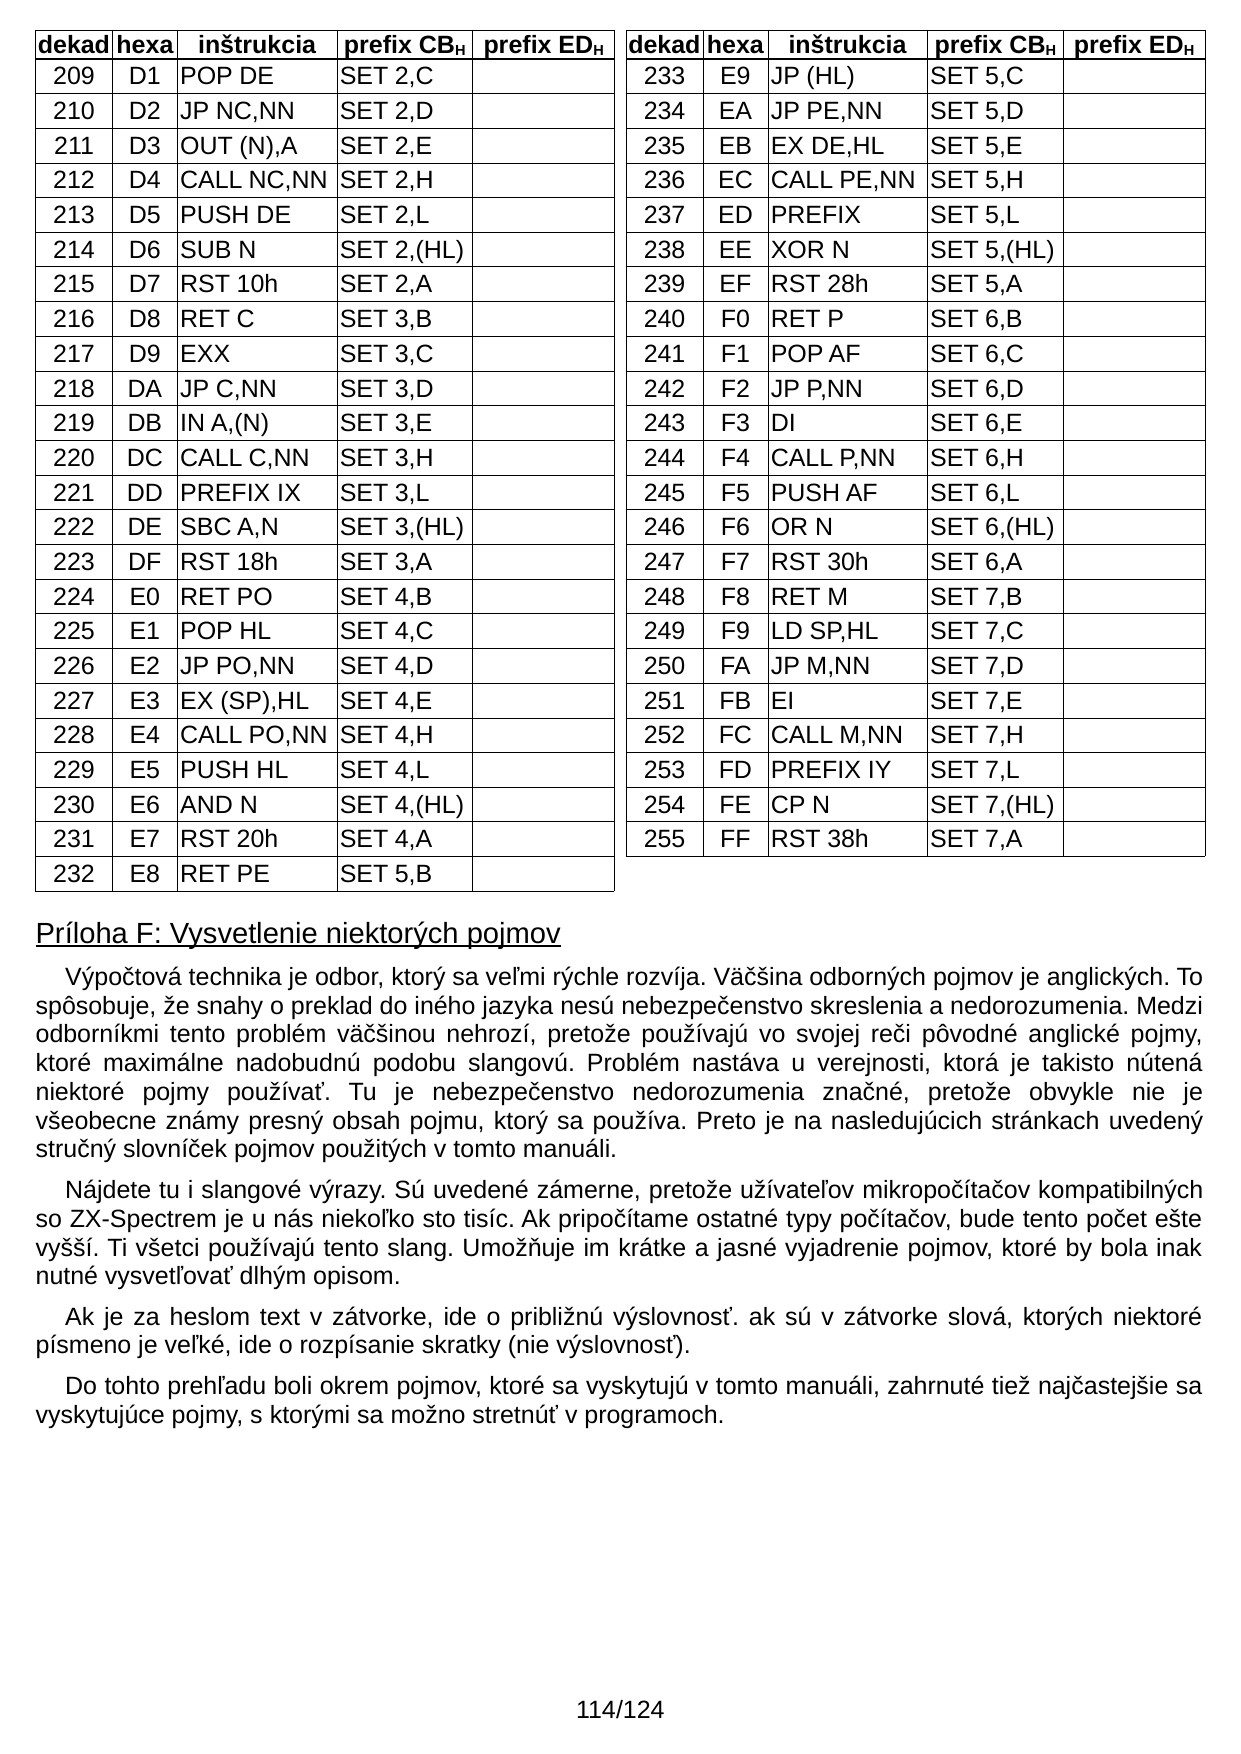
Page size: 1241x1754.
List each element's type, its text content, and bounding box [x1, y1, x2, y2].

table_cell FF [704, 822, 768, 856]
table_cell JP NC,NN [178, 94, 337, 128]
table_cell DF [113, 545, 177, 579]
table_cell SET 5,L [928, 198, 1063, 232]
table_cell [1064, 94, 1205, 128]
table_cell SET 2,H [338, 164, 472, 197]
table_cell 233 [627, 60, 703, 93]
table_cell 248 [627, 580, 703, 613]
table_cell RST 28h [769, 267, 927, 301]
table_cell D3 [113, 129, 177, 162]
table_cell LD SP,HL [769, 614, 927, 648]
table_cell DE [113, 510, 177, 544]
table_cell AND N [178, 788, 337, 821]
table_cell EA [704, 94, 768, 128]
table_cell SET 5,D [928, 94, 1063, 128]
table_cell CALL M,NN [769, 719, 927, 752]
table_cell [473, 857, 614, 891]
table_cell F5 [704, 476, 768, 509]
table_cell F9 [704, 614, 768, 648]
table_cell 236 [627, 164, 703, 197]
table_cell PUSH HL [178, 753, 337, 787]
table_cell 246 [627, 510, 703, 544]
text Nájdete tu i slangové výrazy. Sú uvedené zámerne, pretože užívateľov mikropočítačov kompatibilných so ZX-Spectrem je u nás niekoľko sto tisíc. Ak pripočítame ostatné typy počítačov, bude tento počet ešte vyšší. Ti všetci používajú tento slang. Umožňuje im krátke a jasné vyjadrenie pojmov, ktoré by bola inak nutné vysvetľovať dlhým opisom. [35, 1175, 1205, 1290]
table_cell [473, 545, 614, 579]
table_cell E2 [113, 649, 177, 683]
table_cell 237 [627, 198, 703, 232]
table_cell [1064, 60, 1205, 93]
table_cell SET 4,B [338, 580, 472, 613]
table_cell SET 6,H [928, 441, 1063, 474]
table_header inštrukcia [769, 31, 927, 58]
table_cell [1064, 719, 1205, 752]
table_cell [473, 406, 614, 440]
table_cell 240 [627, 302, 703, 336]
table_header prefix EDH [473, 31, 614, 58]
table_cell SET 5,A [928, 267, 1063, 301]
table_cell SET 7,E [928, 684, 1063, 717]
table_cell SET 3,E [338, 406, 472, 440]
table_cell 231 [36, 822, 112, 856]
table_cell [1064, 649, 1205, 683]
table_cell [473, 267, 614, 301]
table_cell 222 [36, 510, 112, 544]
table_cell POP DE [178, 60, 337, 93]
table_cell SET 2,C [338, 60, 472, 93]
table_cell RET PE [178, 857, 337, 891]
table_cell CALL NC,NN [178, 164, 337, 197]
table_cell RET PO [178, 580, 337, 613]
table_cell RST 20h [178, 822, 337, 856]
table_cell DB [113, 406, 177, 440]
table_cell SET 4,L [338, 753, 472, 787]
table_cell 228 [36, 719, 112, 752]
text Ak je za heslom text v zátvorke, ide o približnú výslovnosť. ak sú v zátvorke slová, ktorých niektoré písmeno je veľké, ide o rozpísanie skratky (nie výslovnosť). [35, 1302, 1205, 1359]
table_cell DC [113, 441, 177, 474]
table_cell PREFIX IY [769, 753, 927, 787]
table_cell E6 [113, 788, 177, 821]
table_cell RET C [178, 302, 337, 336]
table_cell [473, 233, 614, 266]
table_cell [1064, 129, 1205, 162]
table_cell JP (HL) [769, 60, 927, 93]
table_cell JP M,NN [769, 649, 927, 683]
table_cell E1 [113, 614, 177, 648]
table_cell [473, 441, 614, 474]
table_cell SET 5,C [928, 60, 1063, 93]
table_cell SET 3,C [338, 337, 472, 371]
table_cell 245 [627, 476, 703, 509]
table_cell 242 [627, 372, 703, 405]
table_cell F6 [704, 510, 768, 544]
table_cell EI [769, 684, 927, 717]
table_cell E3 [113, 684, 177, 717]
table_cell RET P [769, 302, 927, 336]
table_cell 213 [36, 198, 112, 232]
table_cell [1064, 545, 1205, 579]
table_cell F3 [704, 406, 768, 440]
text Výpočtová technika je odbor, ktorý sa veľmi rýchle rozvíja. Väčšina odborných pojmov je anglických. To spôsobuje, že snahy o preklad do iného jazyka nesú nebezpečenstvo skreslenia a nedorozumenia. Medzi odborníkmi tento problém väčšinou nehrozí, pretože používajú vo svojej reči pôvodné anglické pojmy, ktoré maximálne nadobudnú podobu slangovú. Problém nastáva u verejnosti, ktorá je takisto nútená niektoré pojmy používať. Tu je nebezpečenstvo nedorozumenia značné, pretože obvykle nie je všeobecne známy presný obsah pojmu, ktorý sa používa. Preto je na nasledujúcich stránkach uvedený stručný slovníček pojmov použitých v tomto manuáli. [35, 962, 1205, 1163]
table_cell FD [704, 753, 768, 787]
table_cell 243 [627, 406, 703, 440]
table_cell [1064, 476, 1205, 509]
table_cell SET 7,L [928, 753, 1063, 787]
table_header hexa [113, 31, 177, 58]
table_header prefix EDH [1064, 31, 1205, 58]
table_cell 251 [627, 684, 703, 717]
table_cell SET 7,(HL) [928, 788, 1063, 821]
table_cell SET 5,B [338, 857, 472, 891]
table_cell 212 [36, 164, 112, 197]
table_cell D5 [113, 198, 177, 232]
table_cell [473, 302, 614, 336]
table_cell SET 2,L [338, 198, 472, 232]
table_cell SET 4,D [338, 649, 472, 683]
table_cell EX DE,HL [769, 129, 927, 162]
table_cell RST 30h [769, 545, 927, 579]
table_cell 232 [36, 857, 112, 891]
table_cell D6 [113, 233, 177, 266]
table_cell SET 6,C [928, 337, 1063, 371]
table_cell 255 [627, 822, 703, 856]
table_cell DA [113, 372, 177, 405]
table_cell E5 [113, 753, 177, 787]
table_cell JP PO,NN [178, 649, 337, 683]
table_cell POP AF [769, 337, 927, 371]
table_cell 250 [627, 649, 703, 683]
table_header dekad [627, 31, 703, 58]
table_cell RST 38h [769, 822, 927, 856]
table_cell 221 [36, 476, 112, 509]
table_cell SET 7,C [928, 614, 1063, 648]
table_cell SET 6,L [928, 476, 1063, 509]
table_cell 229 [36, 753, 112, 787]
table_cell 239 [627, 267, 703, 301]
table_cell SET 6,(HL) [928, 510, 1063, 544]
table_cell [473, 476, 614, 509]
table_cell [473, 822, 614, 856]
table_cell [1064, 164, 1205, 197]
table_cell 216 [36, 302, 112, 336]
table_cell 218 [36, 372, 112, 405]
table_cell 215 [36, 267, 112, 301]
table_cell OUT (N),A [178, 129, 337, 162]
table_cell [1064, 788, 1205, 821]
table_cell 249 [627, 614, 703, 648]
table_cell CALL PO,NN [178, 719, 337, 752]
table_cell F0 [704, 302, 768, 336]
table_cell [473, 198, 614, 232]
table_cell SET 3,D [338, 372, 472, 405]
table_cell D7 [113, 267, 177, 301]
table_header prefix CBH [338, 31, 472, 58]
table_cell XOR N [769, 233, 927, 266]
table_cell EB [704, 129, 768, 162]
table_cell [473, 60, 614, 93]
table_cell [473, 614, 614, 648]
table_header inštrukcia [178, 31, 337, 58]
table_cell 252 [627, 719, 703, 752]
table_cell [473, 719, 614, 752]
table_cell CALL PE,NN [769, 164, 927, 197]
table_cell D8 [113, 302, 177, 336]
table_cell 219 [36, 406, 112, 440]
table_cell SET 3,H [338, 441, 472, 474]
table_cell 211 [36, 129, 112, 162]
table_cell EXX [178, 337, 337, 371]
table_cell [1064, 510, 1205, 544]
table_cell SET 4,E [338, 684, 472, 717]
table_cell D9 [113, 337, 177, 371]
table_cell [473, 684, 614, 717]
table_cell 247 [627, 545, 703, 579]
table_cell 209 [36, 60, 112, 93]
table_cell SET 6,B [928, 302, 1063, 336]
table_cell SET 3,L [338, 476, 472, 509]
table_cell 254 [627, 788, 703, 821]
table_cell EX (SP),HL [178, 684, 337, 717]
table_cell E7 [113, 822, 177, 856]
table_cell SET 6,E [928, 406, 1063, 440]
table_cell [1064, 580, 1205, 613]
table_cell RST 18h [178, 545, 337, 579]
table_cell SET 5,E [928, 129, 1063, 162]
table_cell SBC A,N [178, 510, 337, 544]
table_cell DI [769, 406, 927, 440]
table_cell PUSH DE [178, 198, 337, 232]
table_cell POP HL [178, 614, 337, 648]
table_cell FB [704, 684, 768, 717]
table_cell SET 2,E [338, 129, 472, 162]
table_cell SET 2,A [338, 267, 472, 301]
table_cell SET 2,(HL) [338, 233, 472, 266]
table_cell E4 [113, 719, 177, 752]
table_cell [1064, 267, 1205, 301]
table_cell D2 [113, 94, 177, 128]
table_cell SET 3,B [338, 302, 472, 336]
table_cell SET 6,D [928, 372, 1063, 405]
table_cell SET 4,(HL) [338, 788, 472, 821]
table_cell E9 [704, 60, 768, 93]
table_cell D4 [113, 164, 177, 197]
text Príloha F: Vysvetlenie niektorých pojmov [35, 916, 1205, 949]
table_cell [473, 753, 614, 787]
table_cell E8 [113, 857, 177, 891]
table_cell DD [113, 476, 177, 509]
table_cell SET 7,D [928, 649, 1063, 683]
table_cell SET 7,H [928, 719, 1063, 752]
table_cell D1 [113, 60, 177, 93]
table_cell F2 [704, 372, 768, 405]
table_cell [1064, 684, 1205, 717]
table_cell SUB N [178, 233, 337, 266]
table_cell F8 [704, 580, 768, 613]
table_cell SET 5,H [928, 164, 1063, 197]
table_cell 238 [627, 233, 703, 266]
table_cell [473, 337, 614, 371]
table_cell 227 [36, 684, 112, 717]
table_cell RET M [769, 580, 927, 613]
text Do tohto prehľadu boli okrem pojmov, ktoré sa vyskytujú v tomto manuáli, zahrnuté tiež najčastejšie sa vyskytujúce pojmy, s ktorými sa možno stretnúť v programoch. [35, 1371, 1205, 1428]
table_cell [1064, 822, 1205, 856]
table_cell 217 [36, 337, 112, 371]
table_cell [1064, 614, 1205, 648]
table_cell [1064, 406, 1205, 440]
table_cell IN A,(N) [178, 406, 337, 440]
table_cell [473, 129, 614, 162]
table_cell [1064, 198, 1205, 232]
table_cell [473, 94, 614, 128]
table_cell [473, 510, 614, 544]
table_cell EF [704, 267, 768, 301]
table_cell [1064, 233, 1205, 266]
table_cell PREFIX IX [178, 476, 337, 509]
table_cell 214 [36, 233, 112, 266]
table_cell [473, 788, 614, 821]
table_cell 235 [627, 129, 703, 162]
table_cell [1064, 753, 1205, 787]
table_cell [473, 580, 614, 613]
table_cell 244 [627, 441, 703, 474]
table_cell E0 [113, 580, 177, 613]
table_cell [1064, 441, 1205, 474]
table_cell SET 4,C [338, 614, 472, 648]
table_cell RST 10h [178, 267, 337, 301]
table_cell JP P,NN [769, 372, 927, 405]
table_cell 234 [627, 94, 703, 128]
table_cell SET 3,(HL) [338, 510, 472, 544]
table_cell FC [704, 719, 768, 752]
table_cell SET 2,D [338, 94, 472, 128]
table_cell F7 [704, 545, 768, 579]
table_cell F1 [704, 337, 768, 371]
table_cell FE [704, 788, 768, 821]
table_cell PREFIX [769, 198, 927, 232]
table_cell 241 [627, 337, 703, 371]
table_cell 220 [36, 441, 112, 474]
table_cell FA [704, 649, 768, 683]
table_cell [1064, 337, 1205, 371]
table_cell JP C,NN [178, 372, 337, 405]
table_cell 223 [36, 545, 112, 579]
table_cell CALL C,NN [178, 441, 337, 474]
table_cell EE [704, 233, 768, 266]
table_cell SET 7,A [928, 822, 1063, 856]
table_cell 253 [627, 753, 703, 787]
table_cell ED [704, 198, 768, 232]
table_cell 210 [36, 94, 112, 128]
table_cell EC [704, 164, 768, 197]
table_cell SET 3,A [338, 545, 472, 579]
table_cell SET 7,B [928, 580, 1063, 613]
table_cell 230 [36, 788, 112, 821]
table_cell 226 [36, 649, 112, 683]
table_cell OR N [769, 510, 927, 544]
table_cell 225 [36, 614, 112, 648]
table_cell [1064, 302, 1205, 336]
table_cell F4 [704, 441, 768, 474]
table_cell 224 [36, 580, 112, 613]
table_cell [473, 649, 614, 683]
table_header hexa [704, 31, 768, 58]
table_cell [1064, 372, 1205, 405]
table_cell SET 4,A [338, 822, 472, 856]
table_cell SET 4,H [338, 719, 472, 752]
table_cell SET 6,A [928, 545, 1063, 579]
table_cell CP N [769, 788, 927, 821]
table_header prefix CBH [928, 31, 1063, 58]
table_cell [473, 372, 614, 405]
table_cell PUSH AF [769, 476, 927, 509]
table_cell CALL P,NN [769, 441, 927, 474]
table_cell JP PE,NN [769, 94, 927, 128]
table_header dekad [36, 31, 112, 58]
table_cell SET 5,(HL) [928, 233, 1063, 266]
table_cell [473, 164, 614, 197]
